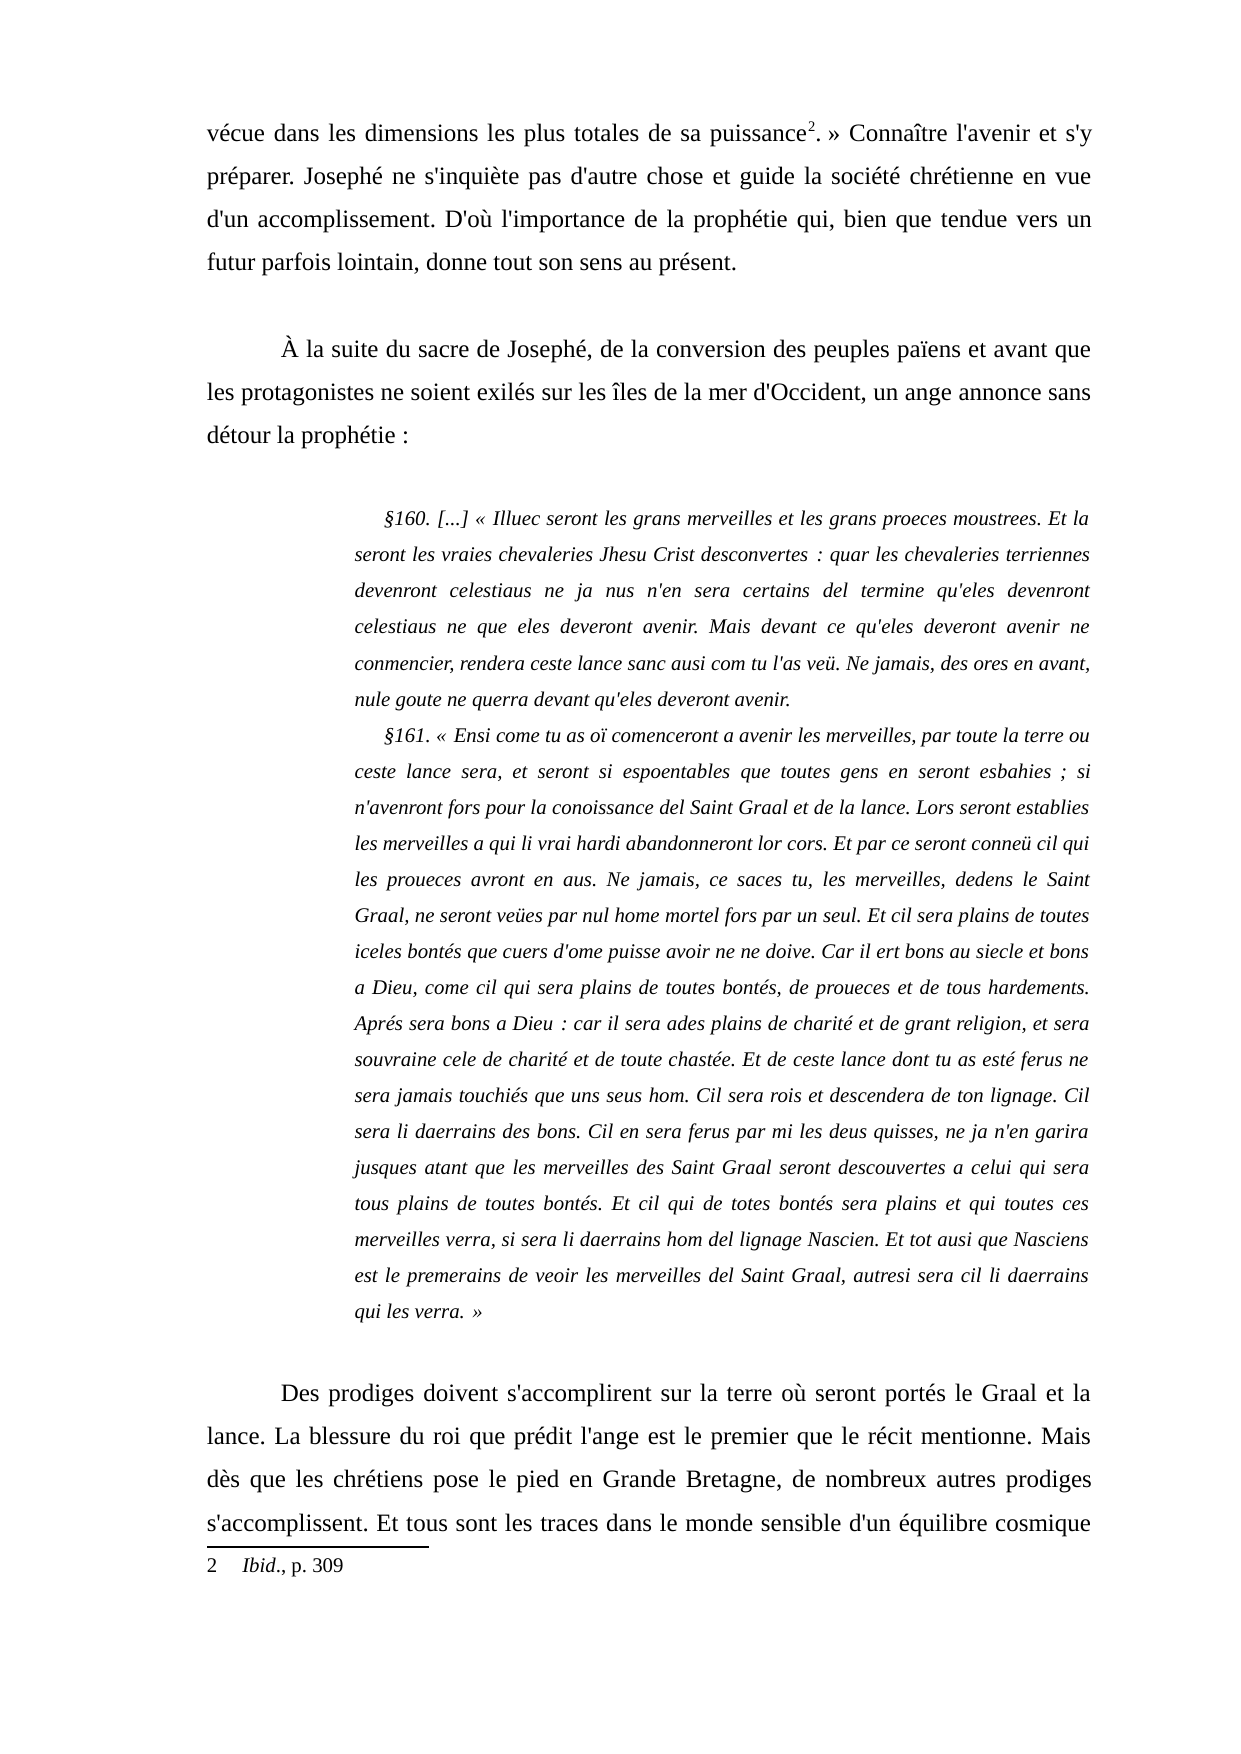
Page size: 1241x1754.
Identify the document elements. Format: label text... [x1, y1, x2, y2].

text À la suite du sacre de Josephé, de la conversion des peuples païens et avant que les protagonistes ne soient exilés sur les îles de la mer d'Occident, un ange annonce sans détour la prophétie : [207, 334, 1093, 449]
text Des prodiges doivent s'accomplirent sur la terre où seront portés le Graal et la lance. La blessure du roi que prédit l'ange est le premier que le récit mentionne. Mais dès que les chrétiens pose le pied en Grande Bretagne, de nombreux autres prodiges s'accomplissent. Et tous sont les traces dans le monde sensible d'un équilibre cosmique [207, 1378, 1093, 1536]
text vécue dans les dimensions les plus totales de sa puissance. » Connaître l'avenir et s'y préparer. Josephé ne s'inquiète pas d'autre chose et guide la société chrétienne en vue d'un accomplissement. D'où l'importance de la prophétie qui, bien que tendue vers un futur parfois lointain, donne tout son sens au présent. [207, 118, 1093, 276]
text §160. [...] « Illuec seront les grans merveilles et les grans proeces moustrees. Et la seront les vraies chevaleries Jhesu Crist desconvertes : quar les chevaleries terriennes devenront celestiaus ne ja nus n'en sera certains del termine qu'eles devenront celestiaus ne que eles deveront avenir. Mais devant ce qu'eles deveront avenir ne conmencier, rendera ceste lance sanc ausi com tu l'as veü. Ne jamais, des ores en avant, nule goute ne querra devant qu'eles deveront avenir. [354, 506, 1093, 711]
text Ibid., p. 309 [207, 1553, 1093, 1577]
text §161. « Ensi come tu as oï comenceront a avenir les merveilles, par toute la terre ou ceste lance sera, et seront si espoentables que toutes gens en seront esbahies ; si n'avenront fors pour la conoissance del Saint Graal et de la lance. Lors seront establies les merveilles a qui li vrai hardi abandonneront lor cors. Et par ce seront conneü cil qui les proueces avront en aus. Ne jamais, ce saces tu, les merveilles, dedens le Saint Graal, ne seront veües par nul home mortel fors par un seul. Et cil sera plains de toutes iceles bontés que cuers d'ome puisse avoir ne ne doive. Car il ert bons au siecle et bons a Dieu, come cil qui sera plains de toutes bontés, de proueces et de tous hardements. Aprés sera bons a Dieu : car il sera ades plains de charité et de grant religion, et sera souvraine cele de charité et de toute chastée. Et de ceste lance dont tu as esté ferus ne sera jamais touchiés que uns seus hom. Cil sera rois et descendera de ton lignage. Cil sera li daerrains des bons. Cil en sera ferus par mi les deus quisses, ne ja n'en garira jusques atant que les merveilles des Saint Graal seront descouvertes a celui qui sera tous plains de toutes bontés. Et cil qui de totes bontés sera plains et qui toutes ces merveilles verra, si sera li daerrains hom del lignage Nascien. Et tot ausi que Nasciens est le premerains de veoir les merveilles del Saint Graal, autresi sera cil li daerrains qui les verra. » [354, 722, 1093, 1323]
